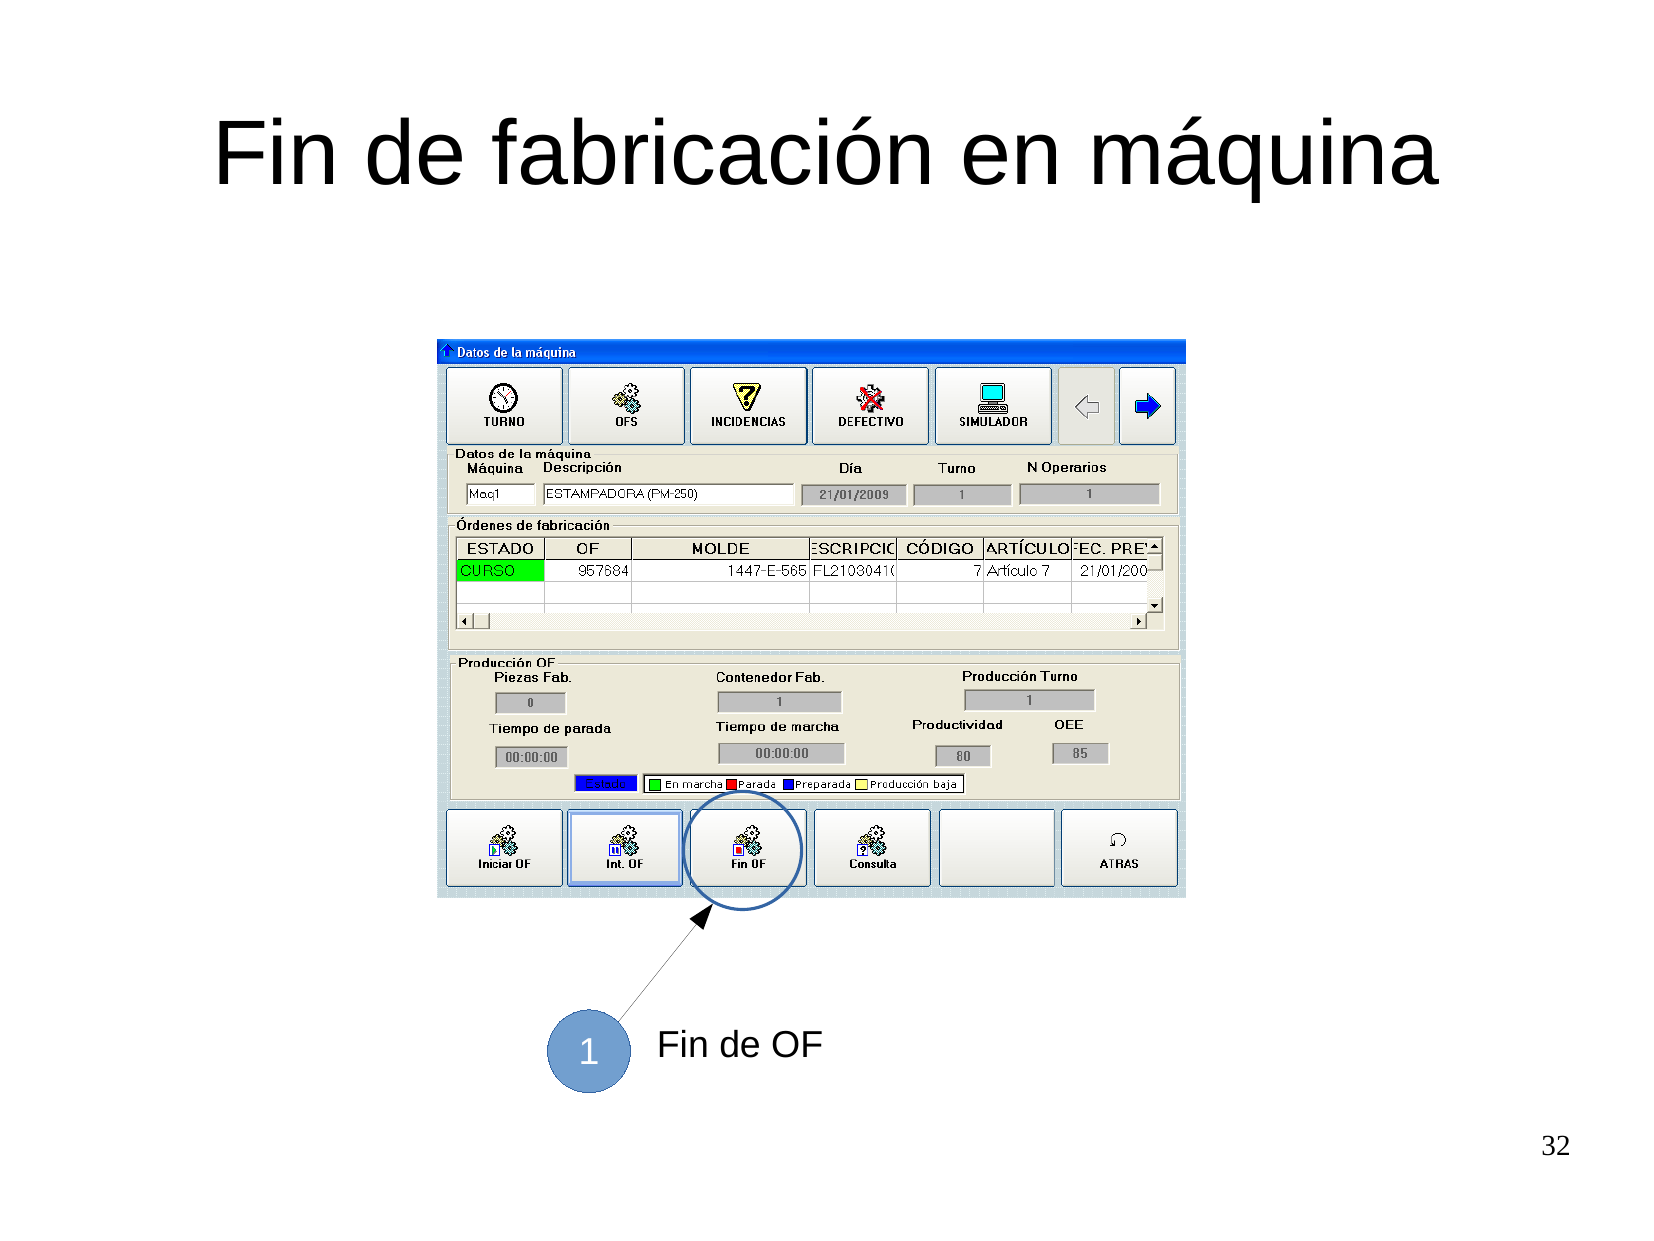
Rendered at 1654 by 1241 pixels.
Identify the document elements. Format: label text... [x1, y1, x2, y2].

title Fin de fabricación en máquina [82, 49, 1571, 257]
text_box 1 [547, 1009, 631, 1093]
text_box Fin de OF [642, 1015, 1387, 1099]
picture [437, 339, 1186, 898]
picture [686, 793, 800, 898]
